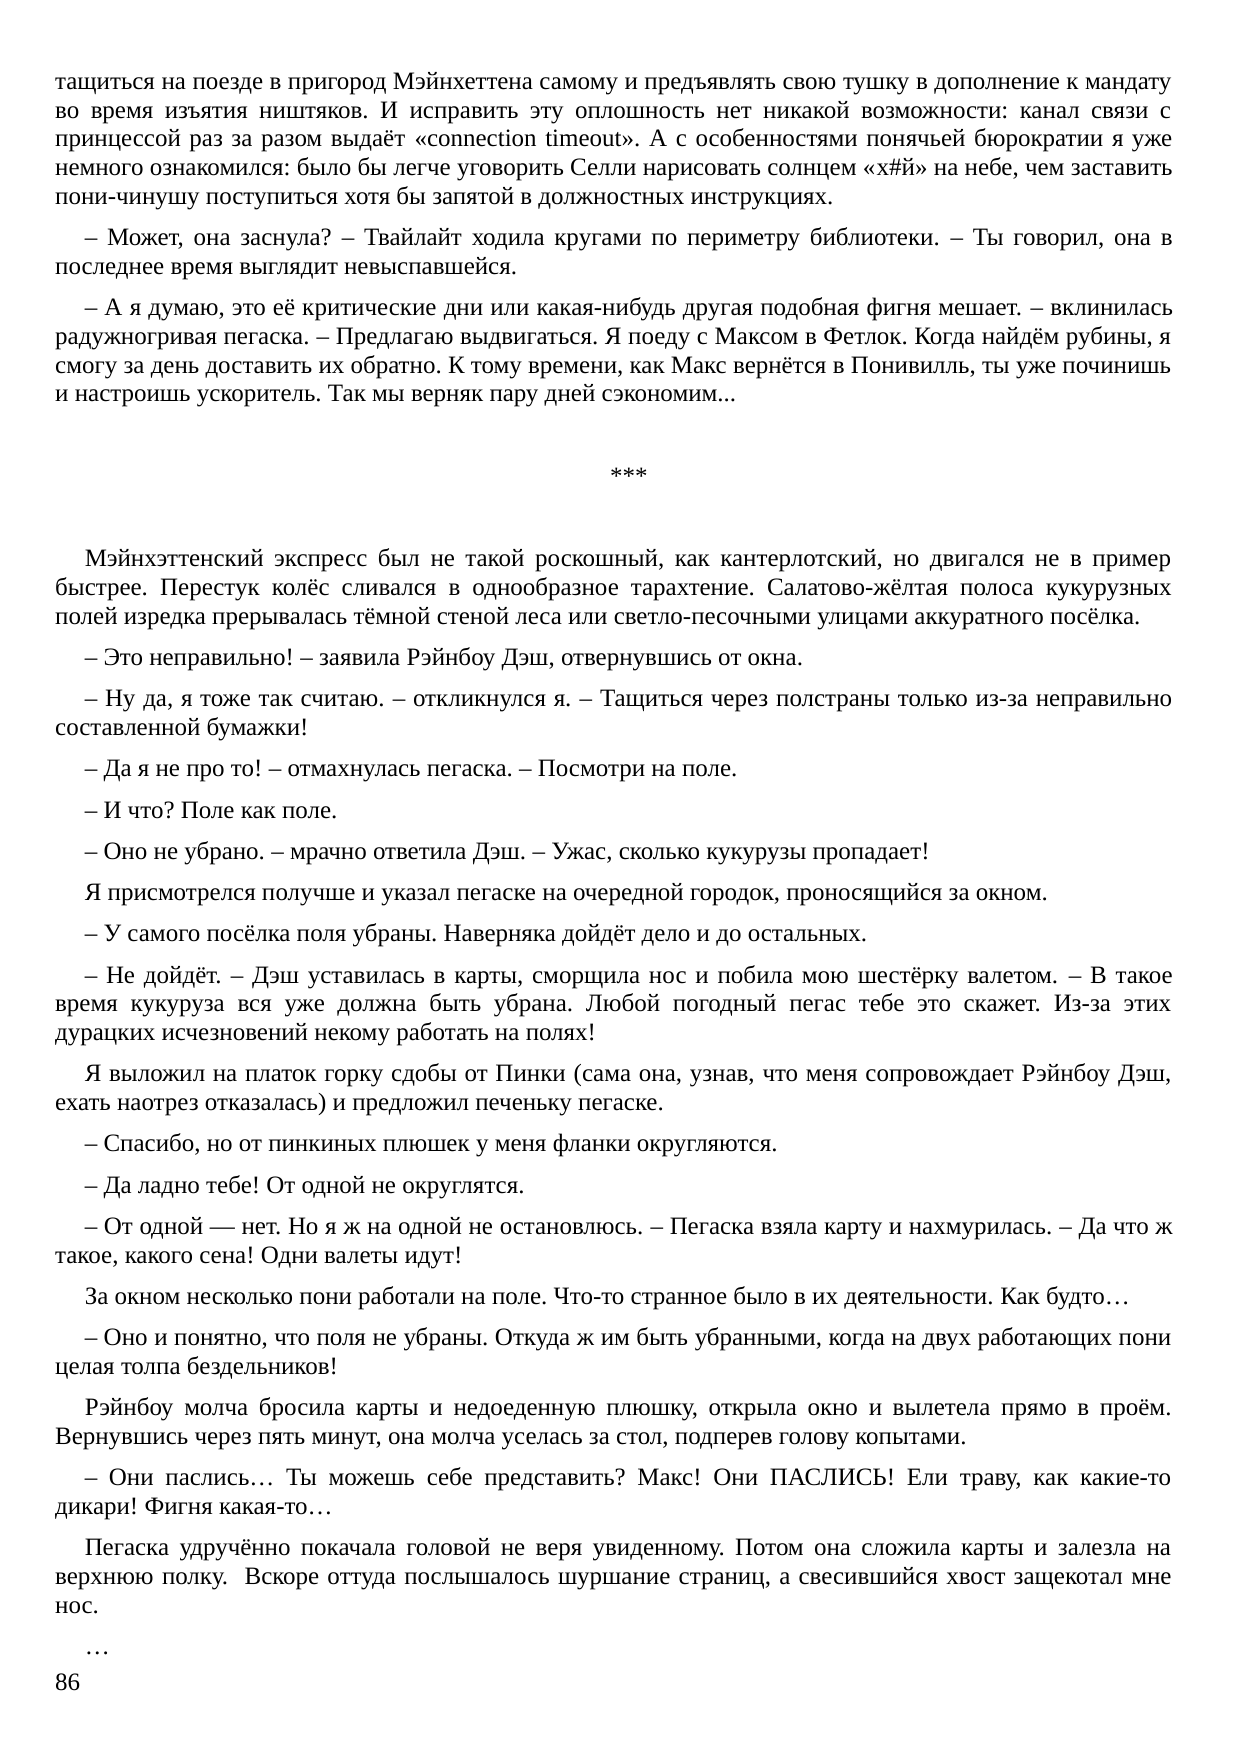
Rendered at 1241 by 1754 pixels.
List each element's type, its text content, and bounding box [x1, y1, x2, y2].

text – А я думаю, это её критические дни или какая-нибудь другая подобная фигня мешает. – вклинилась радужногривая пегаска. – Предлагаю выдвигаться. Я поеду с Максом в Фетлок. Когда найдём рубины, я смогу за день доставить их обратно. К тому времени, как Макс вернётся в Понивилль, ты уже починишь и настроишь ускоритель. Так мы верняк пару дней сэкономим... [55, 292, 1173, 407]
text Мэйнхэттенский экспресс был не такой роскошный, как кантерлотский, но двигался не в пример быстрее. Перестук колёс сливался в однообразное тарахтение. Салатово-жёлтая полоса кукурузных полей изредка прерывалась тёмной стеной леса или светло-песочными улицами аккуратного посёлка. [55, 543, 1173, 630]
text – Да я не про то! – отмахнулась пегаска. – Посмотри на поле. [55, 753, 1173, 782]
text Я выложил на платок горку сдобы от Пинки (сама она, узнав, что меня сопровождает Рэйнбоу Дэш, ехать наотрез отказалась) и предложил печеньку пегаске. [55, 1058, 1173, 1116]
text – И что? Поле как поле. [55, 795, 1173, 823]
text – Они паслись… Ты можешь себе представить? Макс! Они ПАСЛИСЬ! Ели траву, как какие-то дикари! Фигня какая-то… [55, 1462, 1173, 1520]
text – У самого посёлка поля убраны. Наверняка дойдёт дело и до остальных. [55, 918, 1173, 947]
text – Да ладно тебе! От одной не округлятся. [55, 1170, 1173, 1198]
text Пегаска удручённо покачала головой не веря увиденному. Потом она сложила карты и залезла на верхнюю полку. Вскоре оттуда послышалось шуршание страниц, а свесившийся хвост защекотал мне нос. [55, 1532, 1173, 1618]
text – Не дойдёт. – Дэш уставилась в карты, сморщила нос и побила мою шестёрку валетом. – В такое время кукуруза вся уже должна быть убрана. Любой погодный пегас тебе это скажет. Из-за этих дурацких исчезновений некому работать на полях! [55, 960, 1173, 1046]
text – Оно и понятно, что поля не убраны. Откуда ж им быть убранными, когда на двух работающих пони целая толпа бездельников! [55, 1322, 1173, 1380]
text Рэйнбоу молча бросила карты и недоеденную плюшку, открыла окно и вылетела прямо в проём. Вернувшись через пять минут, она молча уселась за стол, подперев голову копытами. [55, 1392, 1173, 1450]
text – Спасибо, но от пинкиных плюшек у меня фланки округляются. [55, 1128, 1173, 1157]
text За окном несколько пони работали на поле. Что-то странное было в их деятельности. Как будто… [55, 1281, 1173, 1310]
text *** [55, 461, 1173, 490]
text Я присмотрелся получше и указал пегаске на очередной городок, проносящийся за окном. [55, 877, 1173, 906]
text – Ну да, я тоже так считаю. – откликнулся я. – Тащиться через полстраны только из-за неправильно составленной бумажки! [55, 683, 1173, 741]
text – Может, она заснула? – Твайлайт ходила кругами по периметру библиотеки. – Ты говорил, она в последнее время выглядит невыспавшейся. [55, 222, 1173, 280]
text тащиться на поезде в пригород Мэйнхеттена самому и предъявлять свою тушку в дополнение к мандату во время изъятия ништяков. И исправить эту оплошность нет никакой возможности: канал связи с принцессой раз за разом выдаёт «connection timeout». А с особенностями понячьей бюрократии я уже немного ознакомился: было бы легче уговорить Селли нарисовать солнцем «х#й» на небе, чем заставить пони-чинушу поступиться хотя бы запятой в должностных инструкциях. [55, 66, 1173, 210]
text … [55, 1631, 1173, 1660]
text – Оно не убрано. – мрачно ответила Дэш. – Ужас, сколько кукурузы пропадает! [55, 836, 1173, 865]
text – От одной — нет. Но я ж на одной не остановлюсь. – Пегаска взяла карту и нахмурилась. – Да что ж такое, какого сена! Одни валеты идут! [55, 1211, 1173, 1268]
text – Это неправильно! – заявила Рэйнбоу Дэш, отвернувшись от окна. [55, 642, 1173, 671]
